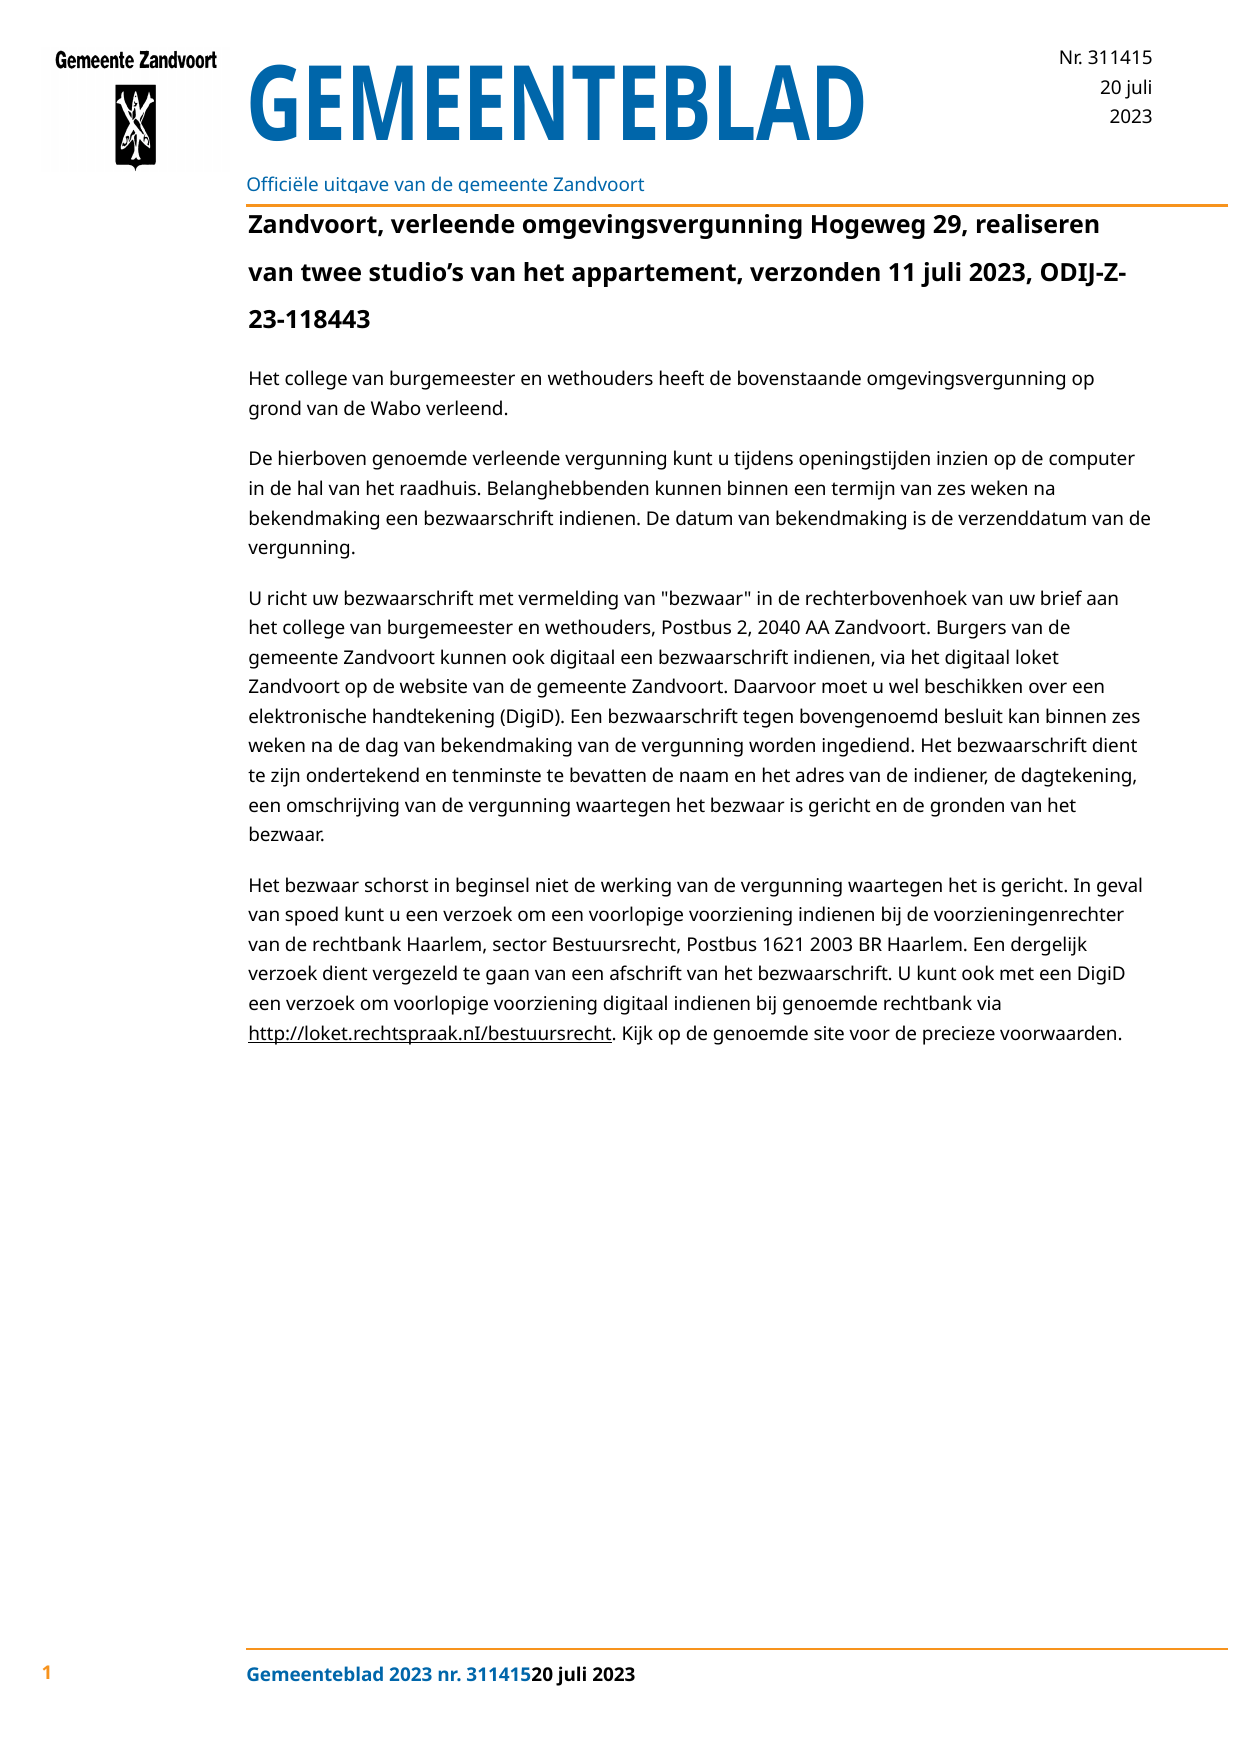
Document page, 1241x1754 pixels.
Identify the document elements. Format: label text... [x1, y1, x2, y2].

text Het college van burgemeester en wethouders heeft de bovenstaande omgevingsvergunning op grond van de Wabo verleend. [248, 366, 1152, 421]
text Zandvoort, verleende omgevingsvergunning Hogeweg 29, realiseren van twee studio’s van het appartement, verzonden 11 juli 2023, ODIJ-Z-23-118443 [248, 207, 1152, 336]
text U richt uw bezwaarschrift met vermelding van "bezwaar" in de rechterbovenhoek van uw brief aan het college van burgemeester en wethouders, Postbus 2, 2040 AA Zandvoort. Burgers van de gemeente Zandvoort kunnen ook digitaal een bezwaarschrift indienen, via het digitaal loket Zandvoort op de website van de gemeente Zandvoort. Daarvoor moet u wel beschikken over een elektronische handtekening (DigiD). Een bezwaarschrift tegen bovengenoemd besluit kan binnen zes weken na de dag van bekendmaking van de vergunning worden ingediend. Het bezwaarschrift dient te zijn ondertekend en tenminste te bevatten de naam en het adres van de indiener, de dagtekening, een omschrijving van de vergunning waartegen het bezwaar is gericht en de gronden van het bezwaar. [248, 585, 1152, 847]
text Het bezwaar schorst in beginsel niet de werking van de vergunning waartegen het is gericht. In geval van spoed kunt u een verzoek om een voorlopige voorziening indienen bij de voorzieningenrechter van de rechtbank Haarlem, sector Bestuursrecht, Postbus 1621 2003 BR Haarlem. Een dergelijk verzoek dient vergezeld te gaan van een afschrift van het bezwaarschrift. U kunt ook met een DigiD een verzoek om voorlopige voorziening digitaal indienen bij genoemde rechtbank via http://loket.rechtspraak.nI/bestuursrecht. Kijk op de genoemde site voor de precieze voorwaarden. [248, 872, 1152, 1045]
picture [41, 47, 231, 172]
text De hierboven genoemde verleende vergunning kunt u tijdens openingstijden inzien op de computer in de hal van het raadhuis. Belanghebbenden kunnen binnen een termijn van zes weken na bekendmaking een bezwaarschrift indienen. De datum van bekendmaking is de verzenddatum van de vergunning. [248, 446, 1152, 560]
